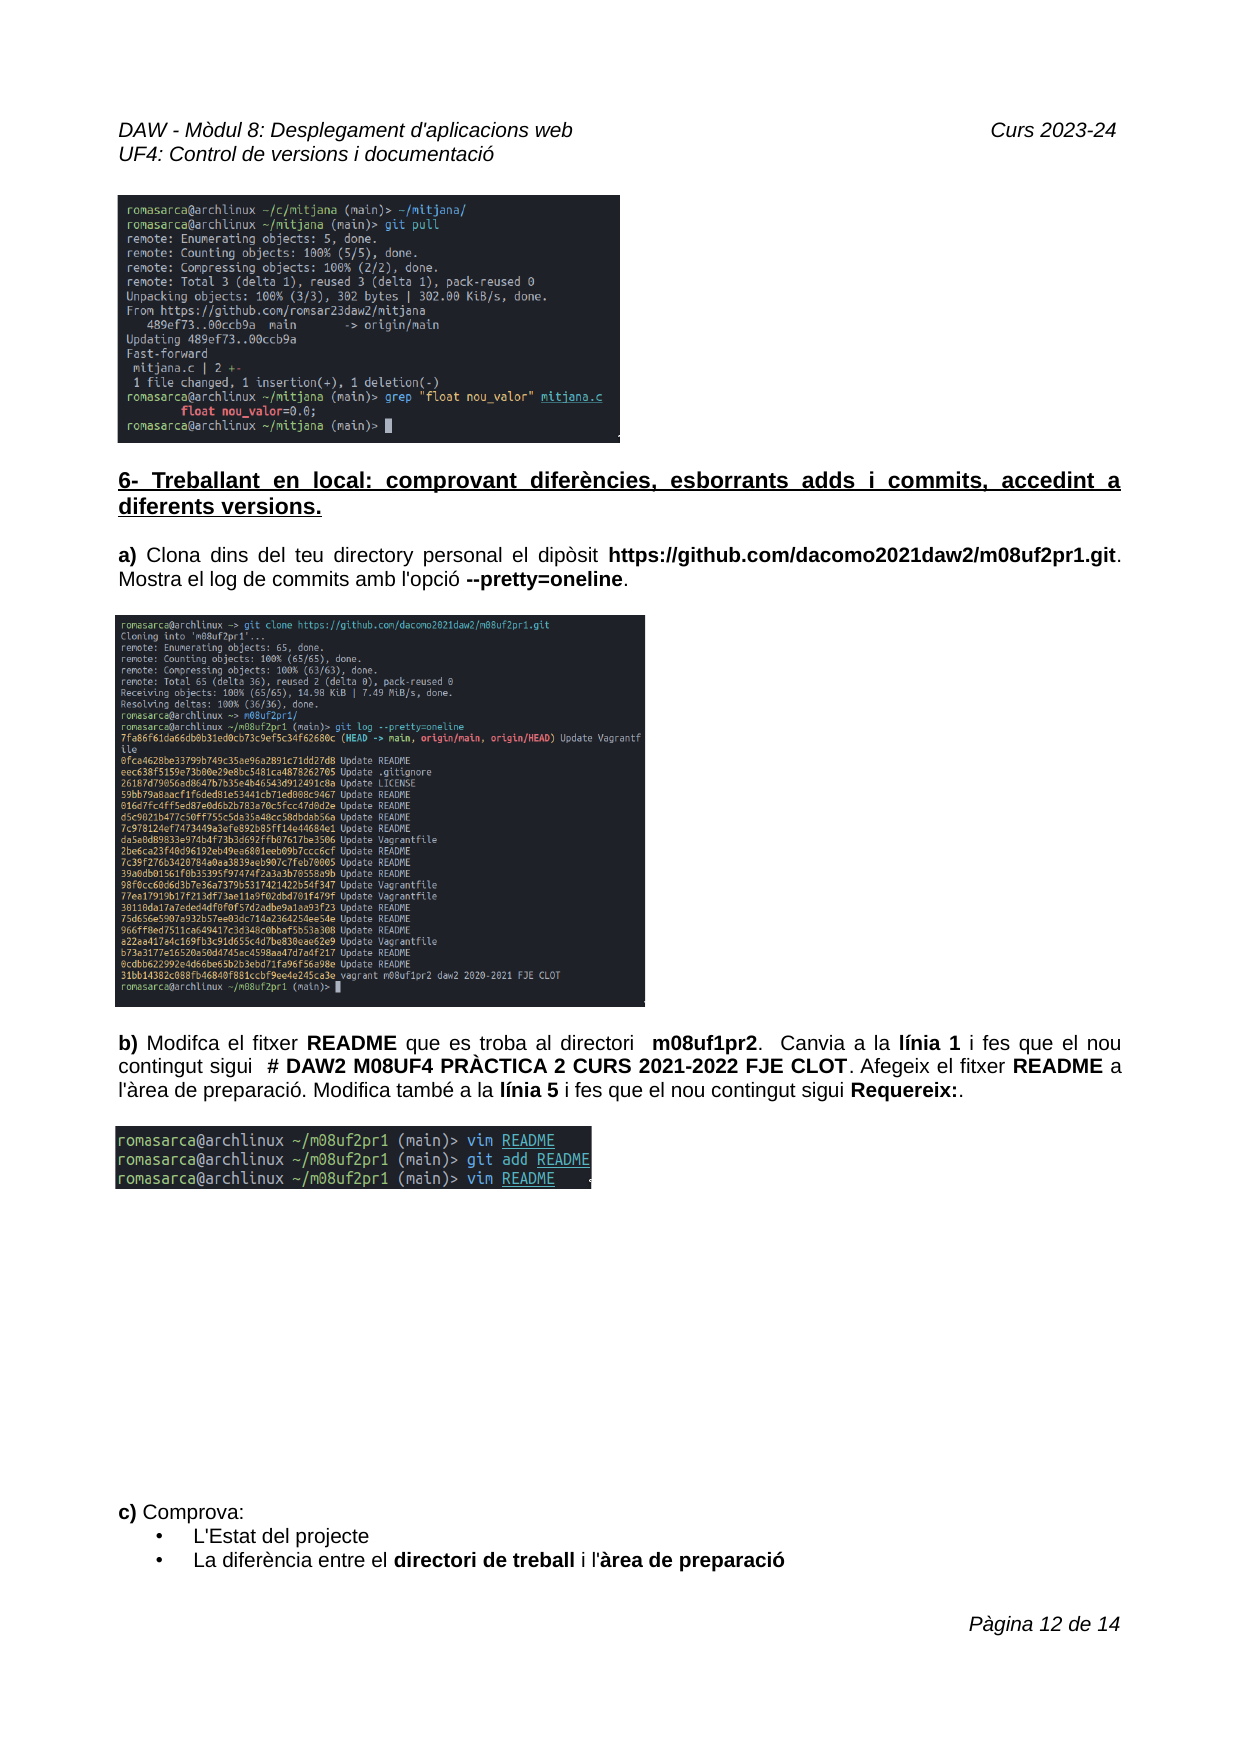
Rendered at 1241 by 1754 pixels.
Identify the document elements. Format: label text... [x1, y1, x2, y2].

picture [115, 1126, 592, 1189]
picture [115, 615, 646, 1007]
text a) Clona dins del teu directory personal el dipòsit https://github.com/dacomo2021daw2/m08uf2pr1.git. Mostra el log de commits amb l'opció --pretty=oneline. [118, 543, 1122, 591]
text c) Comprova: [118, 1500, 1122, 1524]
text 6- Treballant en local: comprovant diferències, esborrants adds i commits, accedint a diferents versions. [118, 467, 1122, 519]
list La diferència entre el directori de treball i l'àrea de preparació [156, 1548, 1122, 1572]
picture [117, 195, 620, 443]
list L'Estat del projecte [156, 1524, 1122, 1548]
text b) Modifca el fitxer README que es troba al directori m08uf1pr2. Canvia a la línia 1 i fes que el nou contingut sigui # DAW2 M08UF4 PRÀCTICA 2 CURS 2021-2022 FJE CLOT. Afegeix el fitxer README a l'àrea de preparació. Modifica també a la línia 5 i fes que el nou contingut sigui Requereix:. [118, 1030, 1122, 1102]
